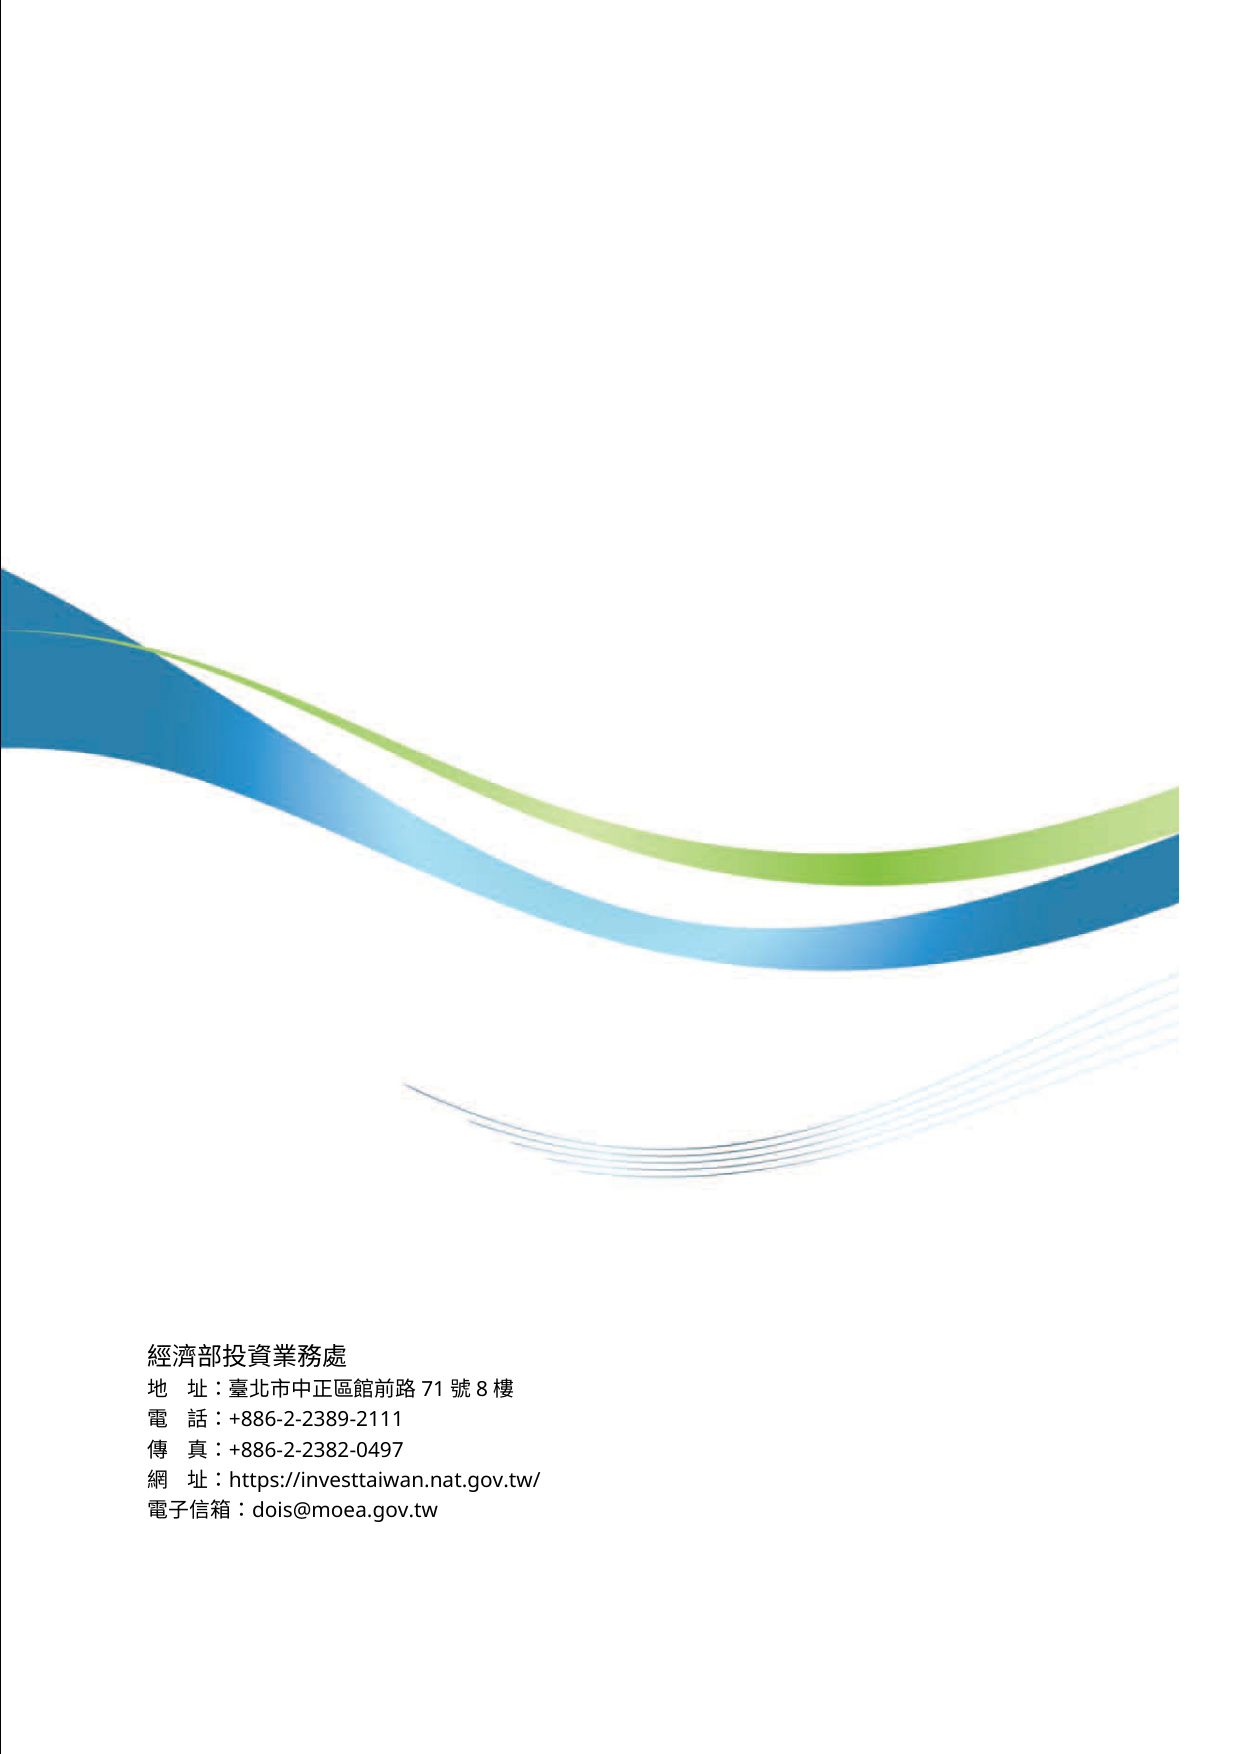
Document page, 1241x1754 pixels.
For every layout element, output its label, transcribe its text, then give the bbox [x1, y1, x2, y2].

picture [0, 0, 1179, 1754]
text 經濟部投資業務處 [148, 1336, 1113, 1372]
text 電 話：+886-2-2389-2111 [148, 1403, 1113, 1433]
text 傳 真：+886-2-2382-0497 [148, 1433, 1113, 1463]
text 電子信箱：dois@moea.gov.tw [148, 1493, 1113, 1524]
text 網 址：https://investtaiwan.nat.gov.tw/ [148, 1463, 1113, 1493]
text 地 址：臺北市中正區館前路 71 號 8 樓 [148, 1372, 1113, 1403]
